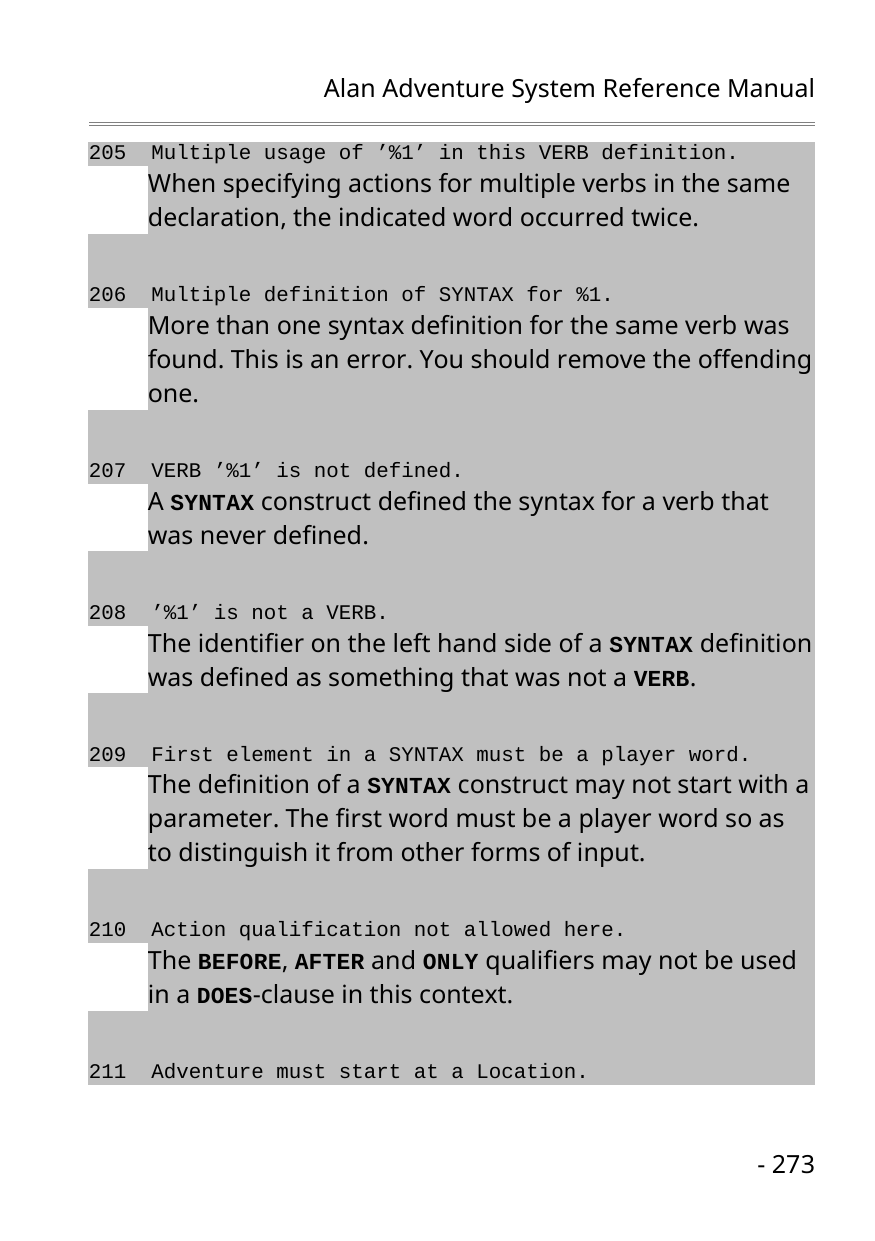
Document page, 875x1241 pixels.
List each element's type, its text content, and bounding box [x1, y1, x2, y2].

text 207 VERB ’%1’ is not defined. [88, 460, 815, 484]
text More than one syntax definition for the same verb was found. This is an error. You should remove the offending one. [148, 308, 815, 410]
text The identifier on the left hand side of a SYNTAX definition was de­fined as something that was not a VERB. [148, 626, 815, 693]
text The BEFORE, AFTER and ONLY qualifiers may not be used in a DOES-clause in this context. [148, 943, 815, 1011]
text 208 ’%1’ is not a VERB. [88, 602, 815, 626]
text 206 Multiple definition of SYNTAX for %1. [88, 284, 815, 308]
text When specifying actions for multiple verbs in the same declaration, the indicated word occurred twice. [148, 166, 815, 234]
text The definition of a SYNTAX construct may not start with a parameter. The first word must be a player word so as to distinguish it from other forms of input. [148, 767, 815, 869]
text 205 Multiple usage of ’%1’ in this VERB definition. [88, 142, 815, 166]
text 209 First element in a SYNTAX must be a player word. [88, 743, 815, 767]
text A SYNTAX construct defined the syntax for a verb that was never de­fined. [148, 484, 815, 552]
text 210 Action qualification not allowed here. [88, 919, 815, 943]
text 211 Adventure must start at a Location. [88, 1061, 815, 1085]
